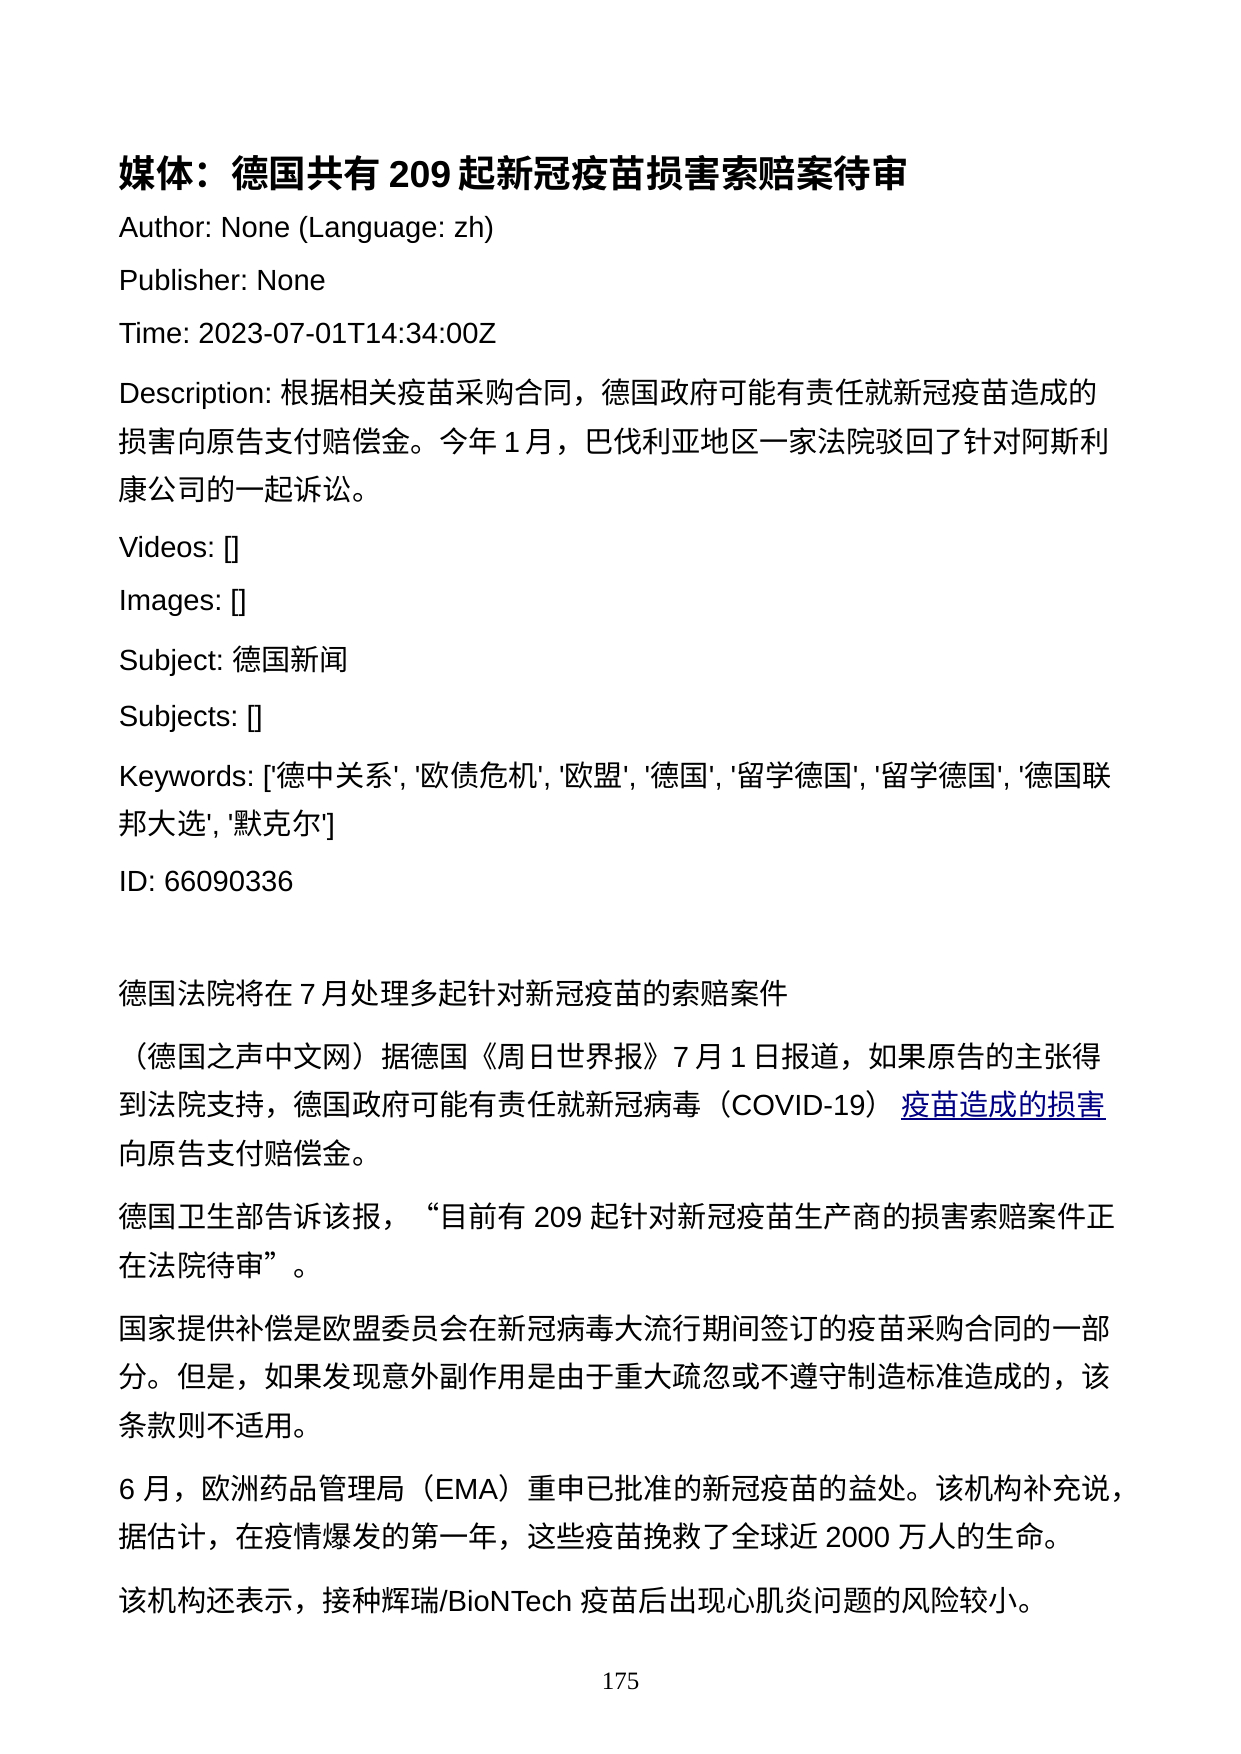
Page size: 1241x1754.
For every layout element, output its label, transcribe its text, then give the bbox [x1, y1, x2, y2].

text （德国之声中文网）据德国《周日世界报》7月1日报道，如果原告的主张得到法院支持，德国政府可能有责任就新冠病毒（COVID-19） 疫苗造成的损害 向原告支付赔偿金。 [118, 1033, 1122, 1173]
text 德国法院将在7月处理多起针对新冠疫苗的索赔案件 [118, 970, 1122, 1013]
subtitle 媒体：德国共有209起新冠疫苗损害索赔案待审 [118, 143, 1122, 198]
text 该机构还表示，接种辉瑞/BioNTech 疫苗后出现心肌炎问题的风险较小。 [118, 1577, 1122, 1619]
text Keywords: ['德中关系', '欧债危机', '欧盟', '德国', '留学德国', '留学德国', '德国联邦大选', '默克尔'] [118, 752, 1122, 843]
text 国家提供补偿是欧盟委员会在新冠病毒大流行期间签订的疫苗采购合同的一部分。但是，如果发现意外副作用是由于重大疏忽或不遵守制造标准造成的，该条款则不适用。 [118, 1305, 1122, 1445]
text Author: None (Language: zh) [118, 210, 1122, 244]
text Videos: [] [118, 530, 1122, 563]
text Publisher: None [118, 263, 1122, 297]
text Subjects: [] [118, 699, 1122, 733]
text Subject: 德国新闻 [118, 636, 1122, 678]
text Description: 根据相关疫苗采购合同，德国政府可能有责任就新冠疫苗造成的损害向原告支付赔偿金。今年1月，巴伐利亚地区一家法院驳回了针对阿斯利康公司的一起诉讼。 [118, 370, 1122, 509]
text ID: 66090336 [118, 864, 1122, 898]
text Time: 2023-07-01T14:34:00Z [118, 317, 1122, 350]
text Images: [] [118, 583, 1122, 617]
text 德国卫生部告诉该报，“目前有 209 起针对新冠疫苗生产商的损害索赔案件正在法院待审”。 [118, 1194, 1122, 1284]
text 6 月，欧洲药品管理局（EMA）重申已批准的新冠疫苗的益处。该机构补充说，据估计，在疫情爆发的第一年，这些疫苗挽救了全球近 2000 万人的生命。 [118, 1466, 1122, 1556]
